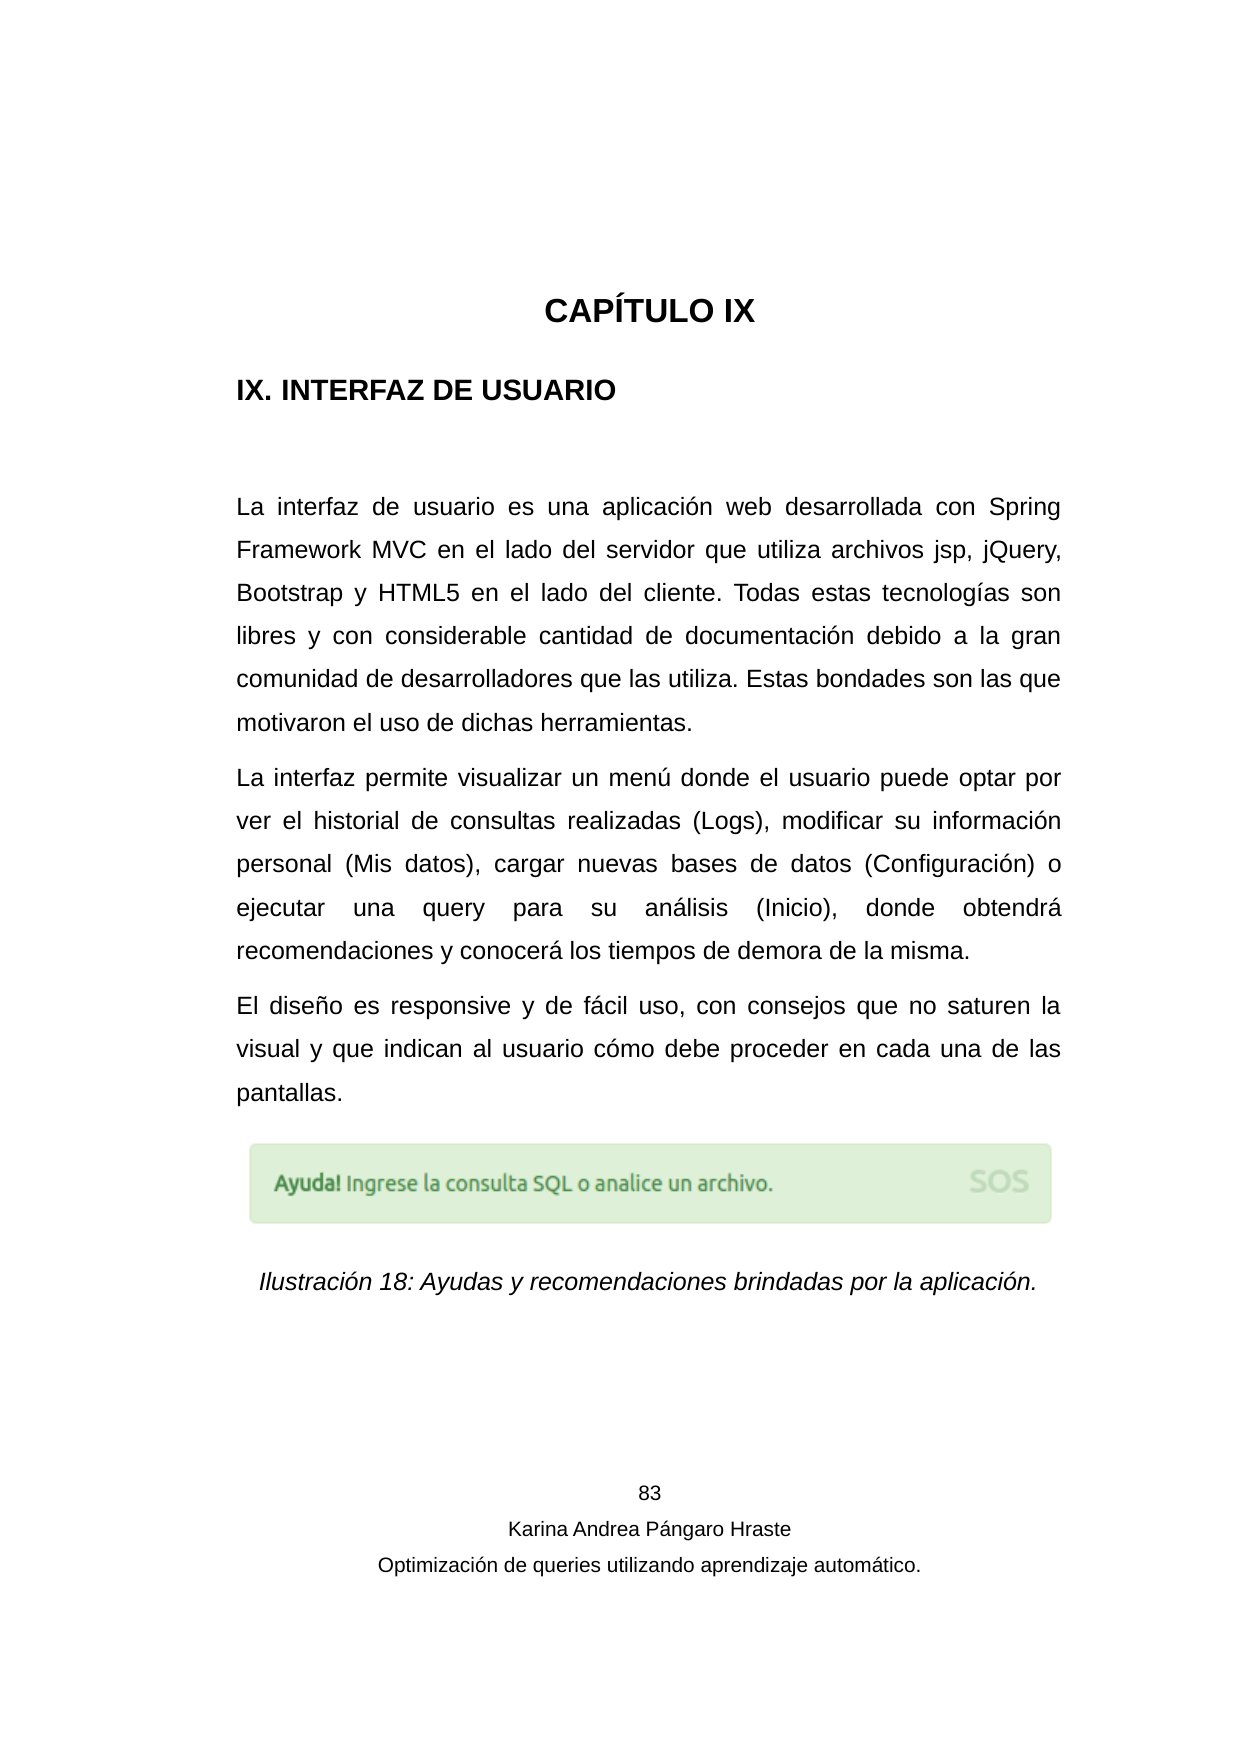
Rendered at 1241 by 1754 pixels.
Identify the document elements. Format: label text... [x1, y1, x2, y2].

picture [236, 1133, 1063, 1253]
subtitle INTERFAZ DE USUARIO [236, 373, 1063, 407]
text La interfaz de usuario es una aplicación web desarrollada con Spring Framework MVC en el lado del servidor que utiliza archivos jsp, jQuery, Bootstrap y HTML5 en el lado del cliente. Todas estas tecnologías son libres y con considerable cantidad de documentación debido a la gran comunidad de desarrolladores que las utiliza. Estas bondades son las que motivaron el uso de dichas herramientas. [236, 492, 1063, 736]
text La interfaz permite visualizar un menú donde el usuario puede optar por ver el historial de consultas realizadas (Logs), modificar su información personal (Mis datos), cargar nuevas bases de datos (Configuración) o ejecutar una query para su análisis (Inicio), donde obtendrá recomendaciones y conocerá los tiempos de demora de la misma. [236, 763, 1063, 964]
subtitle CAPÍTULO IX [236, 291, 1063, 329]
text Ilustración 18: Ayudas y recomendaciones brindadas por la aplicación. [236, 1253, 1063, 1296]
text El diseño es responsive y de fácil uso, con consejos que no saturen la visual y que indican al usuario cómo debe proceder en cada una de las pantallas. [236, 991, 1063, 1106]
